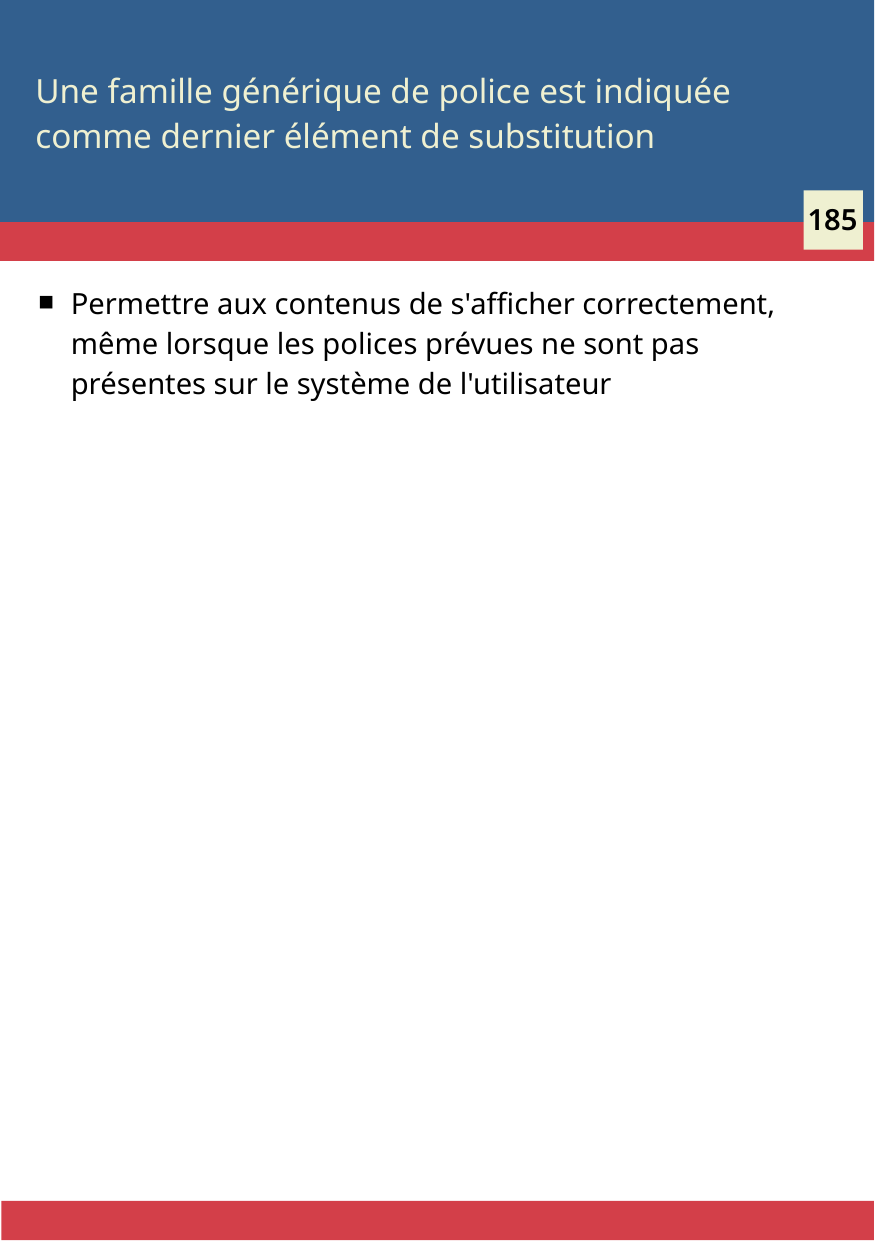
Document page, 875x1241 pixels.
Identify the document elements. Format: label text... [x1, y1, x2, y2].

title Une famille générique de police est indiquée comme dernier élément de substitution [35, 13, 839, 213]
text_box 185 [803, 188, 863, 249]
list Permettre aux contenus de s'afficher correctement, même lorsque les polices prévues ne sont pas présentes sur le système de l'utilisateur [23, 283, 839, 1111]
